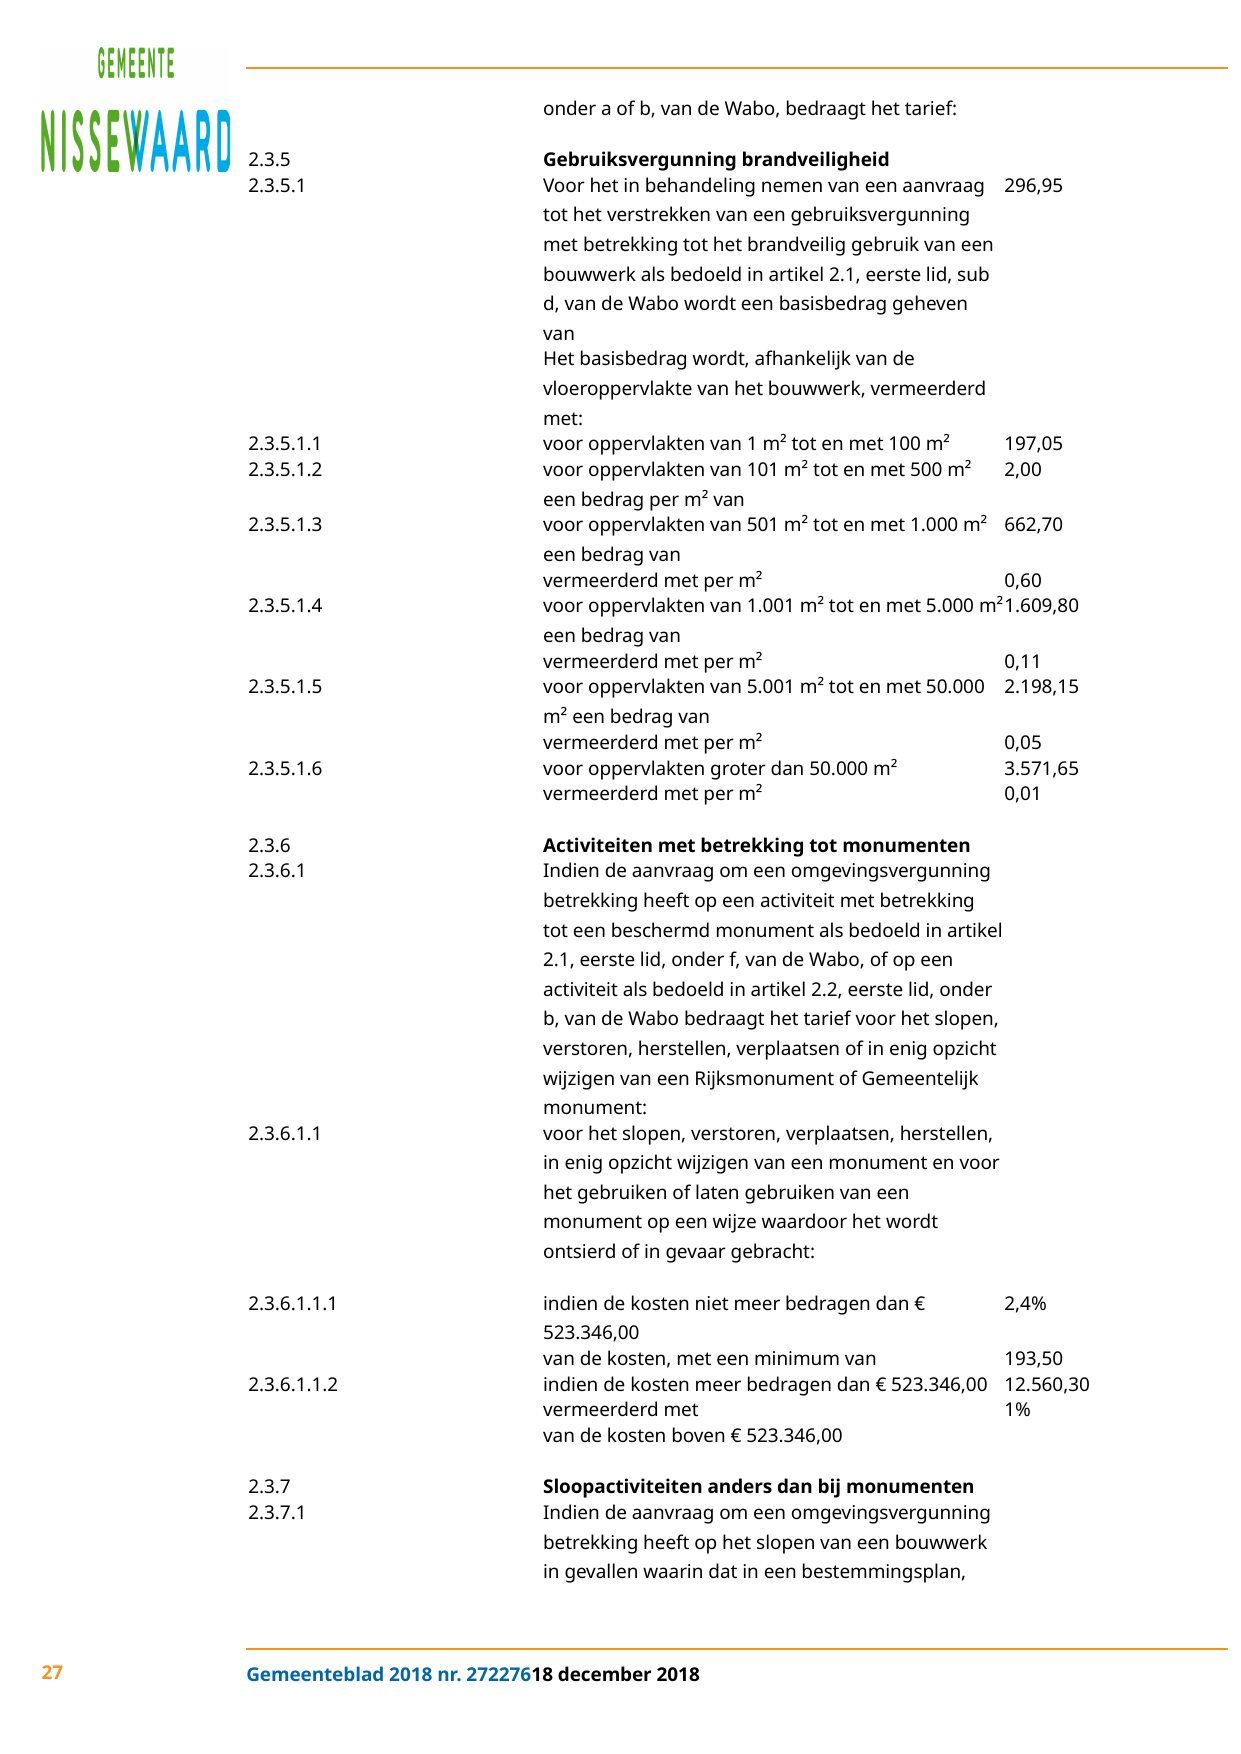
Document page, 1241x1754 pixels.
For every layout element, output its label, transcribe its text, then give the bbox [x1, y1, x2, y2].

table_cell [395, 1474, 543, 1499]
table_cell 662,70 [1004, 512, 1152, 567]
table_cell 2.3.5.1.3 [248, 512, 395, 567]
table_cell vermeerderd met per m² [543, 729, 1004, 755]
table_cell Indien de aanvraag om een omgevingsvergunning betrekking heeft op het slopen van een bouwwerk in gevallen waarin dat in een bestemmingsplan, [543, 1500, 1004, 1584]
picture [222, 122, 227, 160]
table_cell 1.609,80 [1004, 593, 1152, 648]
table_cell 197,05 [1004, 431, 1152, 456]
table_cell vermeerderd met per m² [543, 780, 1004, 806]
table_cell [1004, 1264, 1152, 1290]
table_cell 2.3.6.1.1.1 [248, 1290, 395, 1345]
table_cell voor oppervlakten groter dan 50.000 m² [543, 755, 1004, 780]
table_cell [248, 1422, 395, 1448]
table_cell 2.3.5.1.6 [248, 755, 395, 780]
table_cell 2.3.6 [248, 832, 395, 858]
table_cell [395, 674, 543, 729]
table_cell 2.3.5.1 [248, 172, 395, 346]
table_cell [395, 431, 543, 456]
table_cell Het basisbedrag wordt, afhankelijk van de vloeroppervlakte van het bouwwerk, vermeerderd met: [543, 346, 1004, 431]
table_cell [248, 648, 395, 674]
table_cell 2.198,15 [1004, 674, 1152, 729]
table_cell 2.3.5.1.2 [248, 456, 395, 512]
table_cell 2.3.6.1.1.2 [248, 1371, 395, 1397]
table_cell [395, 146, 543, 172]
table_cell 2.3.5.1.1 [248, 431, 395, 456]
table_cell [248, 95, 395, 121]
table_cell [1004, 1120, 1152, 1264]
table_cell 2.3.6.1.1 [248, 1120, 395, 1264]
table_cell indien de kosten meer bedragen dan € 523.346,00 [543, 1371, 1004, 1397]
table_cell 193,50 [1004, 1345, 1152, 1371]
table_cell [543, 121, 1004, 146]
picture [200, 151, 206, 172]
table_cell [1004, 806, 1152, 832]
table_cell Voor het in behandeling nemen van een aanvraag tot het verstrekken van een gebruiksvergunning met betrekking tot het brandveilig gebruik van een bouwwerk als bedoeld in artikel 2.1, eerste lid, sub d, van de Wabo wordt een basisbedrag geheven van [543, 172, 1004, 346]
table_cell 1% [1004, 1397, 1152, 1422]
table_cell van de kosten, met een minimum van [543, 1345, 1004, 1371]
table_cell [395, 121, 543, 146]
table_cell 0,11 [1004, 648, 1152, 674]
table_cell [395, 1371, 543, 1397]
table_cell 0,01 [1004, 780, 1152, 806]
table_cell 2.3.6.1 [248, 858, 395, 1120]
table_cell [395, 456, 543, 512]
table_cell [543, 806, 1004, 832]
table_cell [395, 755, 543, 780]
table_cell [395, 648, 543, 674]
table_cell indien de kosten niet meer bedragen dan € 523.346,00 [543, 1290, 1004, 1345]
table_cell [248, 346, 395, 431]
table_cell 3.571,65 [1004, 755, 1152, 780]
table_cell [1004, 1500, 1152, 1584]
table_cell [395, 1448, 543, 1474]
table_cell 0,05 [1004, 729, 1152, 755]
table_cell voor oppervlakten van 1.001 m² tot en met 5.000 m² een bedrag van [543, 593, 1004, 648]
table_cell 2.3.5.1.4 [248, 593, 395, 648]
picture [41, 47, 231, 172]
table_cell 2,4% [1004, 1290, 1152, 1345]
table_cell [543, 1448, 1004, 1474]
table_cell [1004, 1448, 1152, 1474]
table_cell [395, 172, 543, 346]
table_cell 2.3.5 [248, 146, 395, 172]
table_cell [395, 1290, 543, 1345]
table_cell [395, 593, 543, 648]
table_cell Activiteiten met betrekking tot monumenten [543, 832, 1004, 858]
table_cell [248, 1345, 395, 1371]
picture [201, 122, 206, 138]
table_cell voor oppervlakten van 501 m² tot en met 1.000 m² een bedrag van [543, 512, 1004, 567]
table_cell [395, 1422, 543, 1448]
table_cell Sloopactiviteiten anders dan bij monumenten [543, 1474, 1004, 1499]
table_cell voor oppervlakten van 101 m² tot en met 500 m² een bedrag per m² van [543, 456, 1004, 512]
table_cell van de kosten boven € 523.346,00 [543, 1422, 1004, 1448]
table_cell [395, 729, 543, 755]
table_cell [395, 567, 543, 593]
table_cell [395, 858, 543, 1120]
table_cell voor het slopen, verstoren, verplaatsen, herstellen, in enig opzicht wijzigen van een monument en voor het gebruiken of laten gebruiken van een monument op een wijze waardoor het wordt ontsierd of in gevaar gebracht: [543, 1120, 1004, 1264]
table_cell [395, 95, 543, 121]
table_cell vermeerderd met per m² [543, 648, 1004, 674]
table_cell [1004, 121, 1152, 146]
table_cell [395, 832, 543, 858]
table_cell [395, 512, 543, 567]
table_cell [1004, 346, 1152, 431]
table_cell onder a of b, van de Wabo, bedraagt het tarief: [543, 95, 1004, 121]
table_cell [1004, 95, 1152, 121]
table_cell [1004, 1474, 1152, 1499]
table_cell voor oppervlakten van 1 m² tot en met 100 m² [543, 431, 1004, 456]
table_cell [248, 1264, 395, 1290]
table_cell voor oppervlakten van 5.001 m² tot en met 50.000 m² een bedrag van [543, 674, 1004, 729]
table_cell 2,00 [1004, 456, 1152, 512]
table_cell Gebruiksvergunning brandveiligheid [543, 146, 1004, 172]
table_cell [248, 806, 395, 832]
picture [176, 157, 187, 172]
table_cell [395, 1397, 543, 1422]
table_cell [395, 1345, 543, 1371]
table_cell [395, 346, 543, 431]
table_cell [248, 567, 395, 593]
table_cell [1004, 1422, 1152, 1448]
table_cell [248, 121, 395, 146]
table_cell 12.560,30 [1004, 1371, 1152, 1397]
table_cell [248, 1448, 395, 1474]
table_cell Indien de aanvraag om een omgevingsvergunning betrekking heeft op een activiteit met betrekking tot een beschermd monument als bedoeld in artikel 2.1, eerste lid, onder f, van de Wabo, of op een activiteit als bedoeld in artikel 2.2, eerste lid, onder b, van de Wabo bedraagt het tarief voor het slopen, verstoren, herstellen, verplaatsen of in enig opzicht wijzigen van een Rijksmonument of Gemeentelijk monument: [543, 858, 1004, 1120]
table_cell [1004, 832, 1152, 858]
table_cell [395, 1500, 543, 1584]
table_cell [395, 1120, 543, 1264]
table_cell [543, 1264, 1004, 1290]
table_cell [1004, 146, 1152, 172]
table_cell 296,95 [1004, 172, 1152, 346]
table_cell vermeerderd met per m² [543, 567, 1004, 593]
table_cell [395, 780, 543, 806]
table_cell 0,60 [1004, 567, 1152, 593]
table_cell [1004, 858, 1152, 1120]
table_cell 2.3.5.1.5 [248, 674, 395, 729]
table_cell vermeerderd met [543, 1397, 1004, 1422]
picture [154, 157, 165, 172]
table_cell 2.3.7 [248, 1474, 395, 1499]
table_cell [395, 806, 543, 832]
table_cell [248, 780, 395, 806]
table_cell [248, 729, 395, 755]
table_cell 2.3.7.1 [248, 1500, 395, 1584]
table_cell [248, 1397, 395, 1422]
table_cell [395, 1264, 543, 1290]
